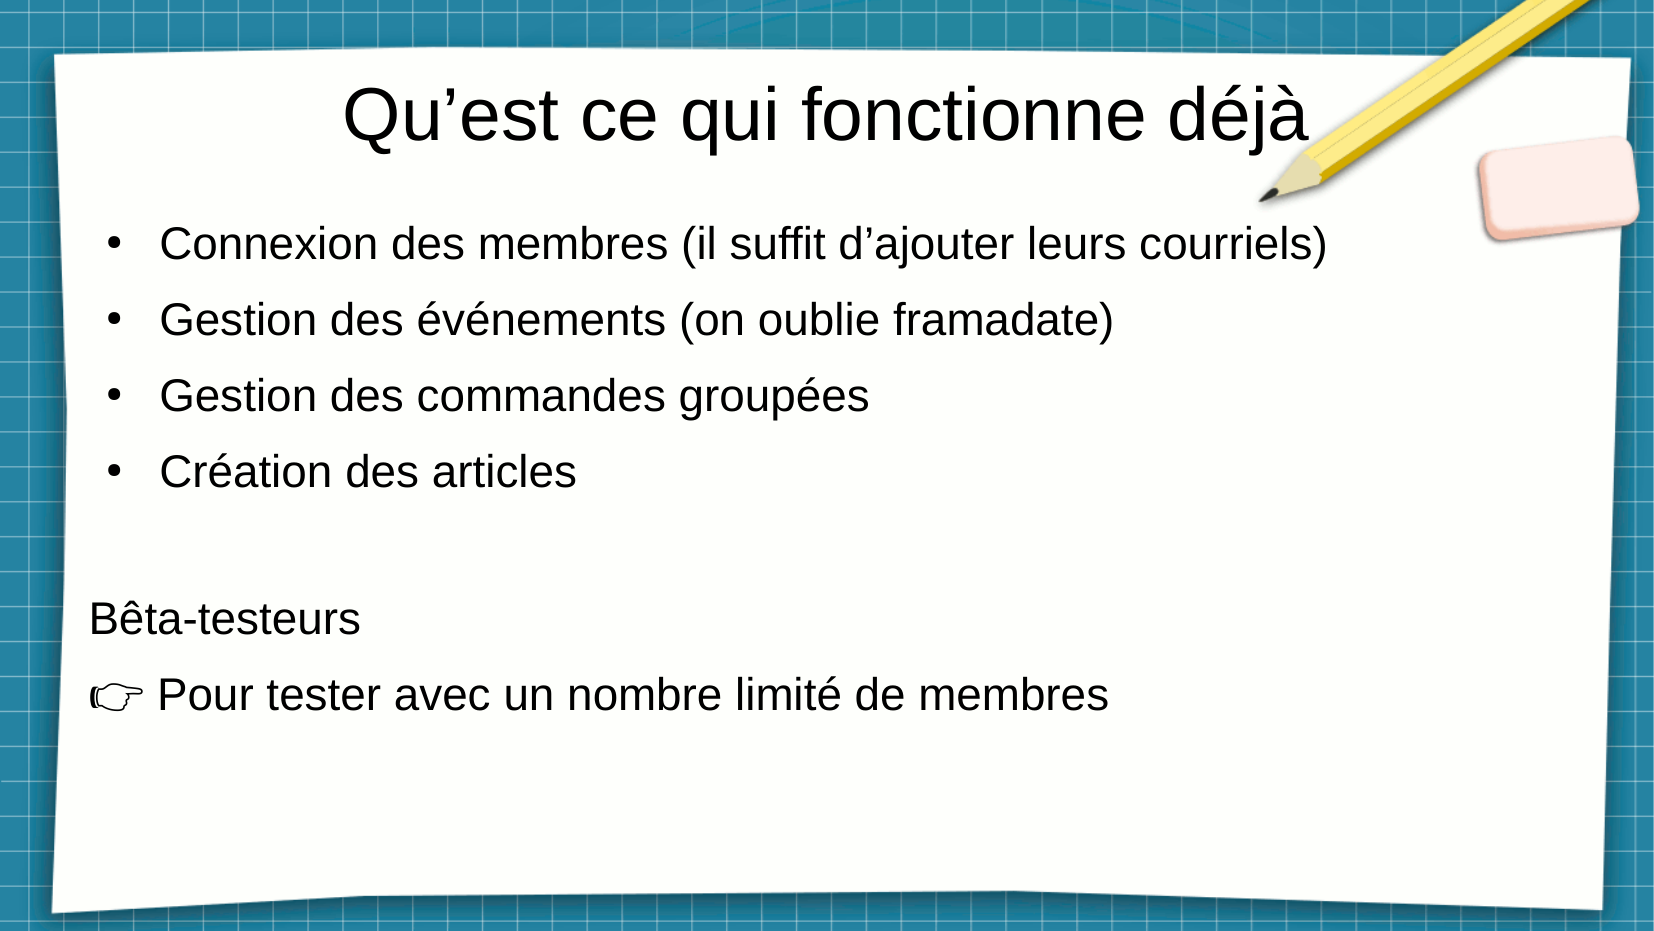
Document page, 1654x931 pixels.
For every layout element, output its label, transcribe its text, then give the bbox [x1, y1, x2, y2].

list Connexion des membres (il suffit d’ajouter leurs courriels) Gestion des événements (on oublie framadate) Gestion des commandes groupées Création des articles Bêta-testeurs 👉 Pour tester avec un nombre limité de membres [88, 217, 1577, 758]
picture [0, 0, 1654, 931]
title Qu’est ce qui fonctionne déjà [82, 37, 1571, 193]
